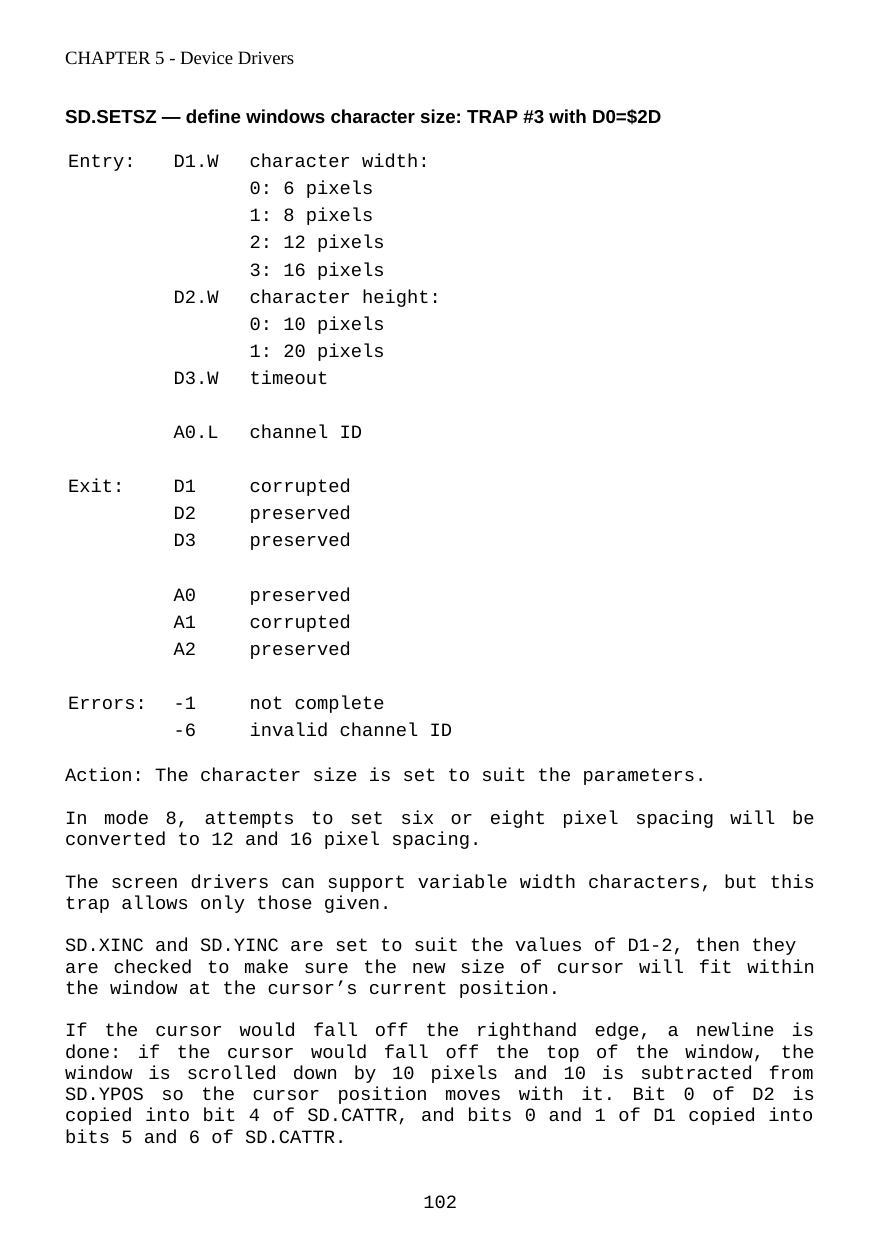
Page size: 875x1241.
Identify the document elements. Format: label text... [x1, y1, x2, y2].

table_cell [170, 176, 246, 203]
table_cell [65, 366, 170, 393]
table_cell 0: 10 pixels [246, 312, 815, 339]
table_cell -6 [170, 718, 246, 745]
table_header D1.W [170, 149, 246, 176]
table_cell 3: 16 pixels [246, 258, 815, 284]
table_cell [65, 312, 170, 339]
table_cell timeout [246, 366, 815, 393]
table_cell [170, 258, 246, 284]
table_cell [65, 285, 170, 312]
table_cell [246, 447, 815, 474]
table_cell A1 [170, 610, 246, 637]
table_cell [170, 393, 246, 420]
table_cell [170, 312, 246, 339]
table_cell invalid channel ID [246, 718, 815, 745]
table_cell [170, 555, 246, 582]
text In mode 8, attempts to set six or eight pixel spacing will be converted to 12 and 16 pixel spacing. [65, 809, 815, 851]
table_cell 0: 6 pixels [246, 176, 815, 203]
table_cell [65, 339, 170, 366]
table_cell [65, 230, 170, 257]
table_cell Exit: [65, 474, 170, 501]
table_cell preserved [246, 528, 815, 555]
table_cell D3.W [170, 366, 246, 393]
table_cell [65, 718, 170, 745]
table_cell D1 [170, 474, 246, 501]
table_cell [65, 420, 170, 447]
table_cell [65, 176, 170, 203]
table_cell 1: 20 pixels [246, 339, 815, 366]
table_cell D2.W [170, 285, 246, 312]
table_cell 2: 12 pixels [246, 230, 815, 257]
table_cell A0 [170, 583, 246, 609]
table_cell [170, 447, 246, 474]
table_cell [65, 555, 170, 582]
table_cell -1 [170, 691, 246, 718]
table_cell [65, 203, 170, 230]
table_cell [65, 664, 170, 691]
table_cell [170, 230, 246, 257]
table_header character width: [246, 149, 815, 176]
text Action: The character size is set to suit the parameters. [65, 766, 815, 787]
table_cell channel ID [246, 420, 815, 447]
table_cell D3 [170, 528, 246, 555]
text If the cursor would fall off the righthand edge, a newline is done: if the cursor would fall off the top of the window, the window is scrolled down by 10 pixels and 10 is subtracted from SD.YPOS so the cursor position moves with it. Bit 0 of D2 is copied into bit 4 of SD.CATTR, and bits 0 and 1 of D1 copied into bits 5 and 6 of SD.CATTR. [65, 1021, 815, 1149]
table_cell [65, 583, 170, 609]
table_cell 1: 8 pixels [246, 203, 815, 230]
table_cell corrupted [246, 474, 815, 501]
table_cell corrupted [246, 610, 815, 637]
table_cell [65, 447, 170, 474]
table_cell preserved [246, 637, 815, 664]
table_cell [65, 393, 170, 420]
table_cell [65, 501, 170, 528]
table_cell preserved [246, 583, 815, 609]
table_cell [170, 203, 246, 230]
table_cell [170, 339, 246, 366]
table_cell [65, 258, 170, 284]
table_cell [246, 393, 815, 420]
table_cell [246, 664, 815, 691]
table_cell [65, 528, 170, 555]
table_cell A2 [170, 637, 246, 664]
text SD.XINC and SD.YINC are set to suit the values of D1-2, then they [65, 936, 815, 957]
table_cell preserved [246, 501, 815, 528]
text are checked to make sure the new size of cursor will fit within the window at the cursor’s current position. [65, 957, 815, 1000]
table_cell [246, 555, 815, 582]
table_cell Errors: [65, 691, 170, 718]
text The screen drivers can support variable width characters, but this trap allows only those given. [65, 872, 815, 915]
table_cell [65, 637, 170, 664]
table_cell [65, 610, 170, 637]
table_cell character height: [246, 285, 815, 312]
table_cell A0.L [170, 420, 246, 447]
subtitle SD.SETSZ — define windows character size: TRAP #3 with D0=$2D [65, 106, 815, 128]
table_cell D2 [170, 501, 246, 528]
table_header Entry: [65, 149, 170, 176]
table_cell not complete [246, 691, 815, 718]
table_cell [170, 664, 246, 691]
